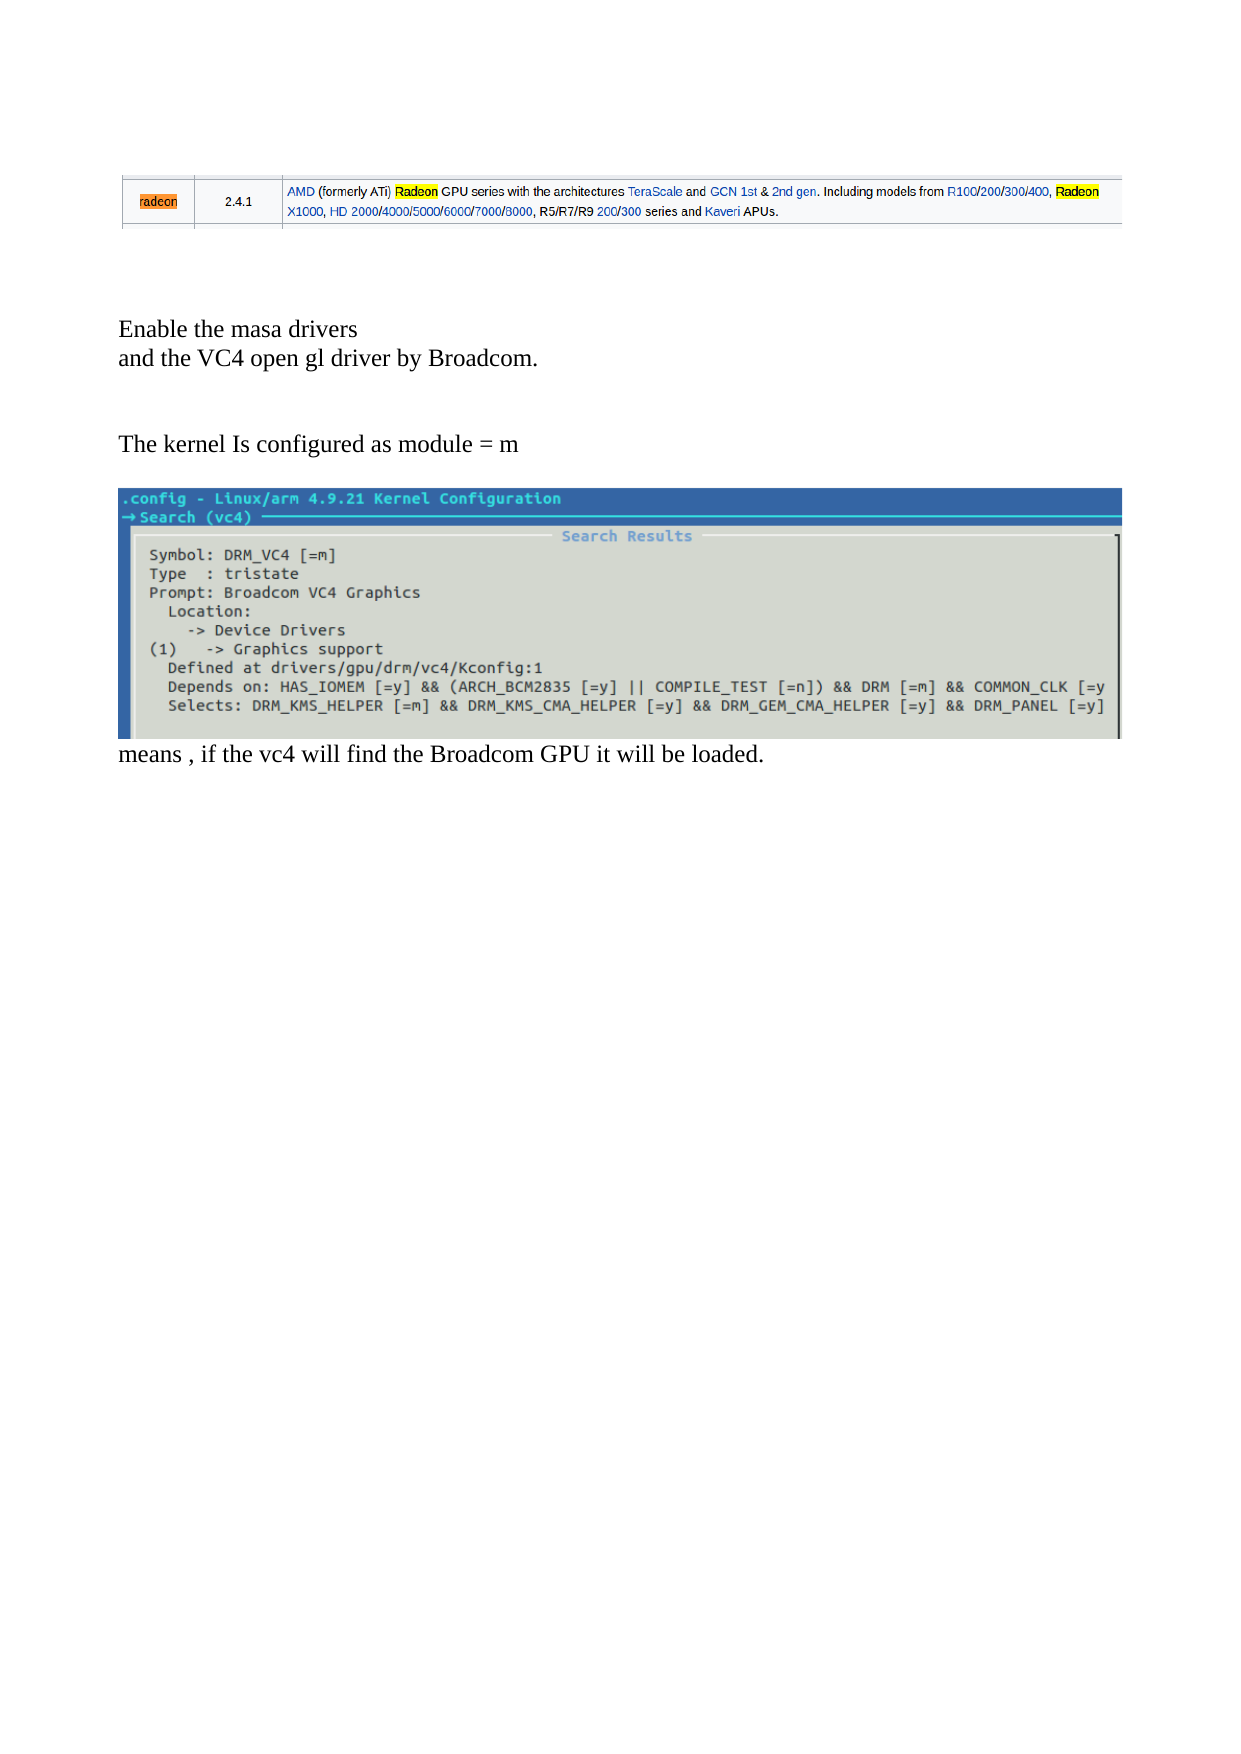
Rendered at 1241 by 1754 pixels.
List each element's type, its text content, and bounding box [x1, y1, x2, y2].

text and the VC4 open gl driver by Broadcom. [118, 343, 1122, 372]
text means , if the vc4 will find the Broadcom GPU it will be loaded. [118, 739, 1122, 767]
picture [118, 175, 1123, 229]
picture [118, 487, 1123, 739]
text Enable the masa drivers [118, 314, 1122, 343]
text The kernel Is configured as module = m [118, 429, 1122, 458]
